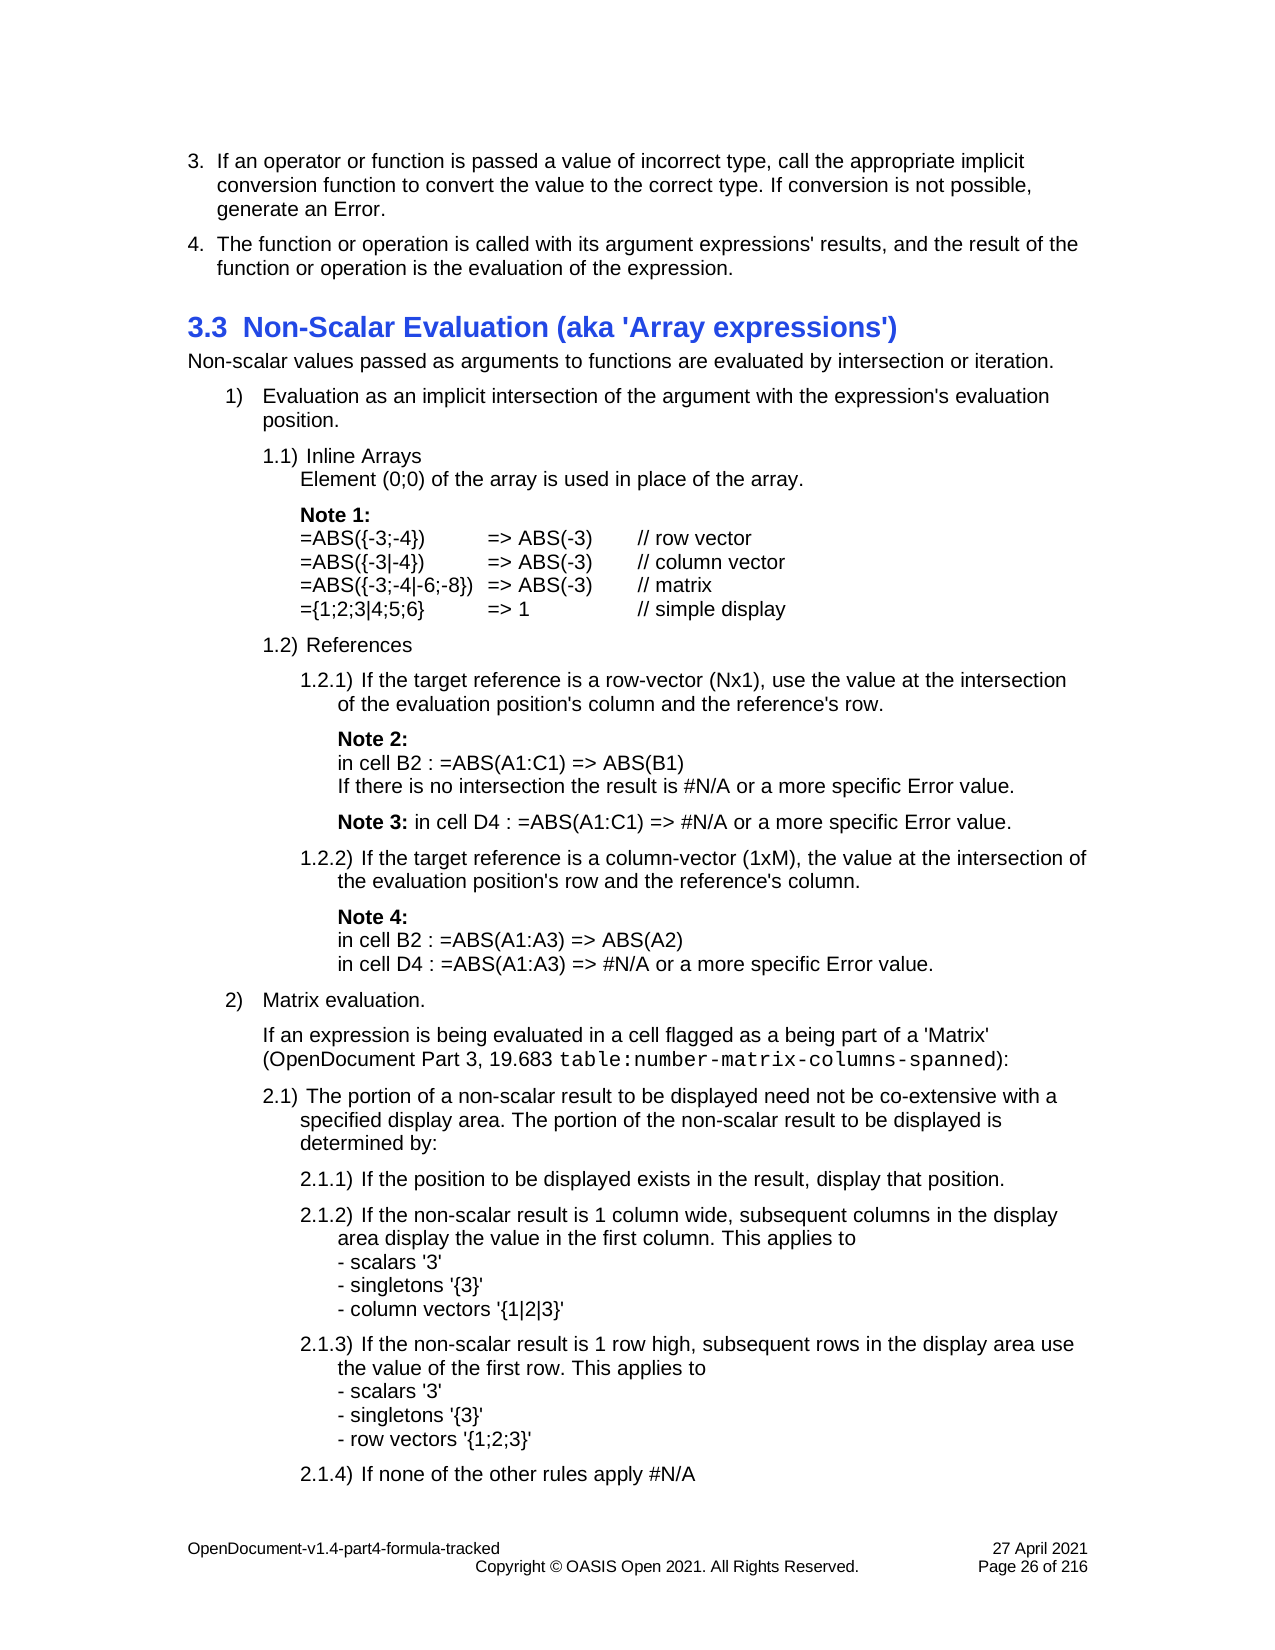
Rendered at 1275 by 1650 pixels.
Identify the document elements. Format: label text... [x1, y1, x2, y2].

list Inline Arrays Element (0;0) of the array is used in place of the array. [262, 444, 1088, 491]
list If an operator or function is passed a value of incorrect type, call the appropriate implicit conversion function to convert the value to the correct type. If conversion is not possible, generate an Error. [187, 150, 1088, 221]
list If the target reference is a row-vector (Nx1), use the value at the intersection of the evaluation position's column and the reference's row. [300, 669, 1088, 716]
list Note 3: in cell D4 : =ABS(A1:C1) => #N/A or a more specific Error value. [300, 811, 1088, 834]
list If none of the other rules apply #N/A [300, 1463, 1088, 1486]
list Note 1: =ABS({-3;-4}) => ABS(-3) // row vector =ABS({-3|-4}) => ABS(-3) // column vector =ABS({-3;-4|-6;-8}) => ABS(-3) // matrix ={1;2;3|4;5;6} => 1 // simple display [262, 503, 1088, 621]
list Note 4: in cell B2 : =ABS(A1:A3) => ABS(A2) in cell D4 : =ABS(A1:A3) => #N/A or a more specific Error value. [300, 905, 1088, 976]
list References [262, 633, 1088, 657]
subtitle Non-Scalar Evaluation (aka 'Array expressions') [187, 311, 1088, 343]
list If the target reference is a column-vector (1xM), the value at the intersection of the evaluation position's row and the reference's column. [300, 846, 1088, 893]
list The function or operation is called with its argument expressions' results, and the result of the function or operation is the evaluation of the expression. [187, 233, 1088, 280]
list Matrix evaluation. [225, 988, 1088, 1012]
list If the non-scalar result is 1 row high, subsequent rows in the display area use the value of the first row. This applies to - scalars '3' - singletons '{3}' - row vectors '{1;2;3}' [300, 1333, 1088, 1451]
list If an expression is being evaluated in a cell flagged as a being part of a 'Matrix' (OpenDocument Part 3, 19.683 table:number-matrix-columns-spanned): [225, 1024, 1088, 1073]
list If the position to be displayed exists in the result, display that position. [300, 1167, 1088, 1191]
list Note 2: in cell B2 : =ABS(A1:C1) => ABS(B1) If there is no intersection the result is #N/A or a more specific Error value. [300, 728, 1088, 798]
text Non-scalar values passed as arguments to functions are evaluated by intersection or iteration. [187, 349, 1088, 373]
list If the non-scalar result is 1 column wide, subsequent columns in the display area display the value in the first column. This applies to - scalars '3' - singletons '{3}' - column vectors '{1|2|3}' [300, 1203, 1088, 1321]
list Evaluation as an implicit intersection of the argument with the expression's evaluation position. [225, 385, 1088, 432]
list The portion of a non-scalar result to be displayed need not be co-extensive with a specified display area. The portion of the non-scalar result to be displayed is determined by: [262, 1085, 1088, 1155]
